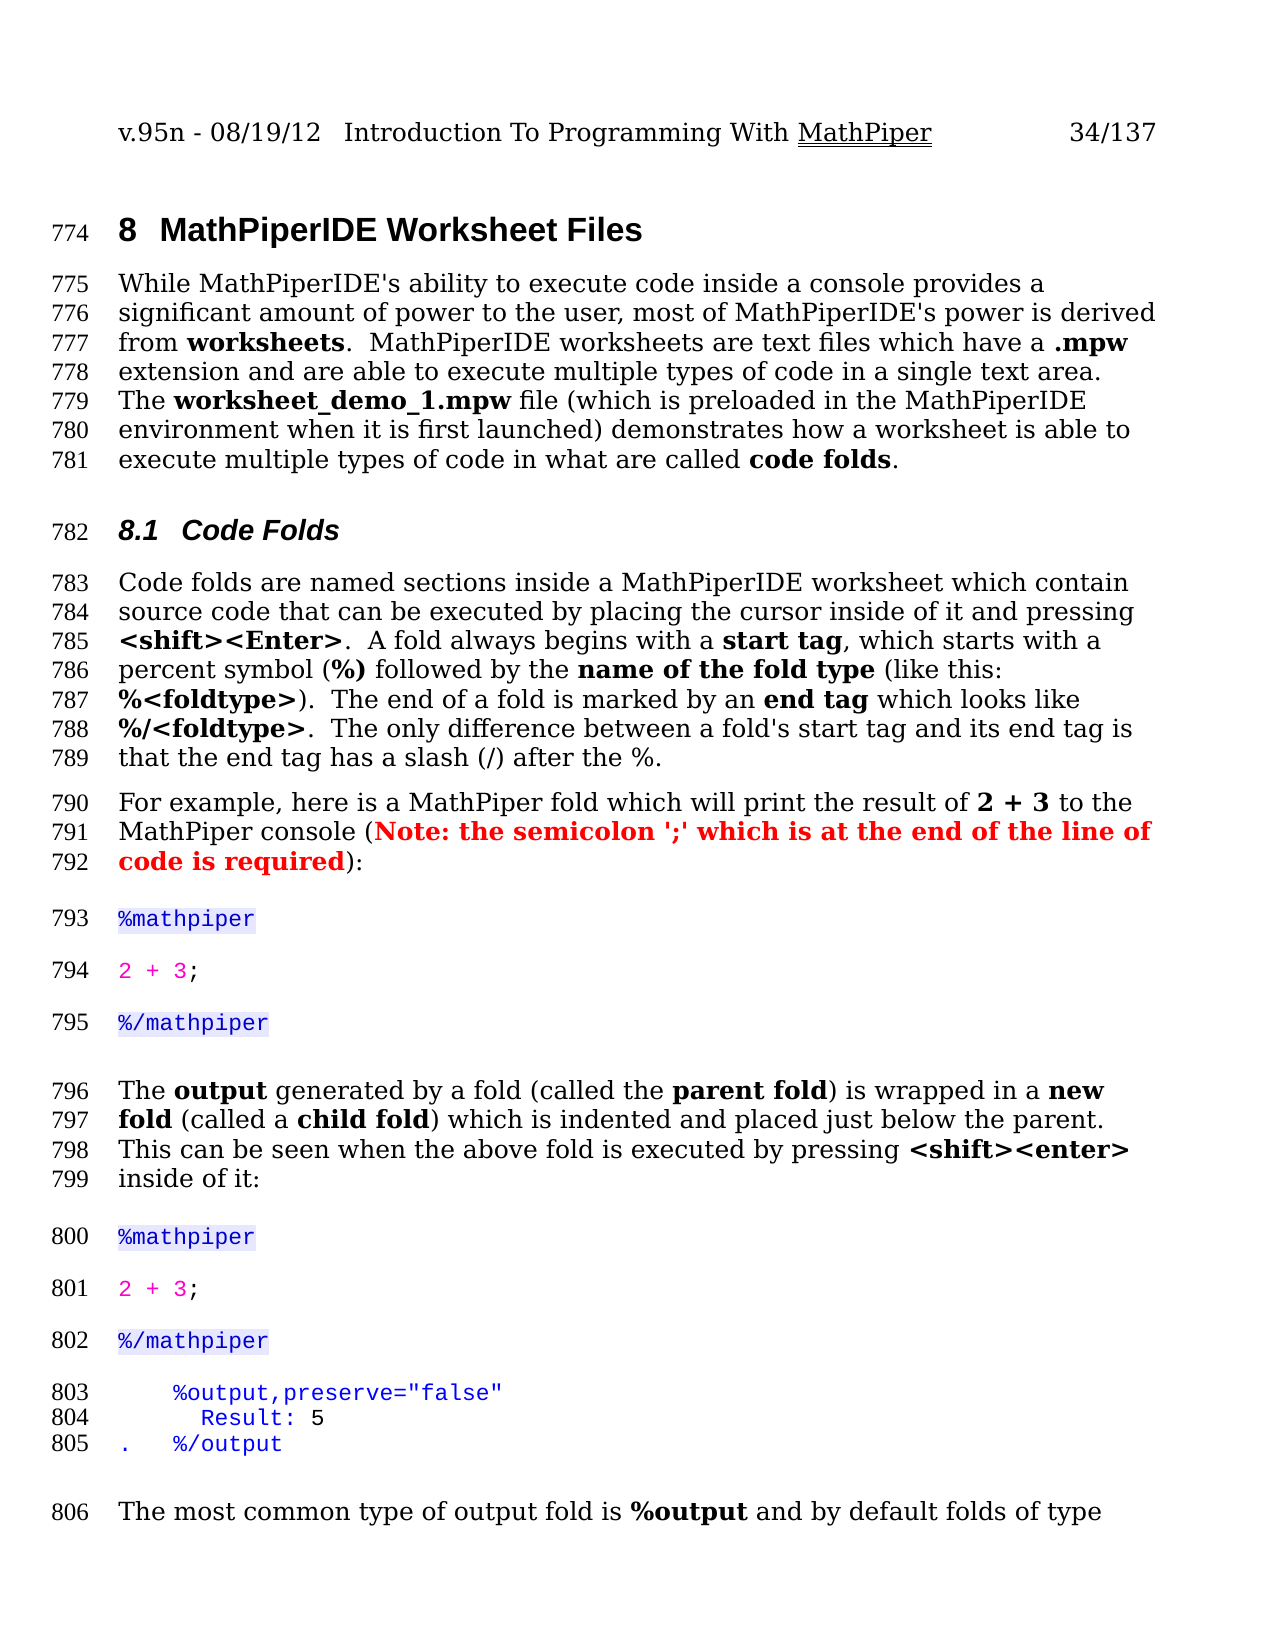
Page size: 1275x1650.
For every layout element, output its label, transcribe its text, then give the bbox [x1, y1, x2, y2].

subtitle MathPiperIDE Worksheet Files [118, 210, 1157, 248]
text %/mathpiper [118, 1329, 1157, 1355]
text . %/output [118, 1433, 1157, 1459]
text 2 + 3; [118, 1277, 1157, 1303]
text Code folds are named sections inside a MathPiperIDE worksheet which contain source code that can be executed by placing the cursor inside of it and pressing <shift><Enter>. A fold always begins with a start tag, which starts with a percent symbol (%) followed by the name of the fold type (like this: %<foldtype>). The end of a fold is marked by an end tag which looks like %/<foldtype>. The only difference between a fold's start tag and its end tag is that the end tag has a slash (/) after the %. [118, 568, 1157, 773]
text %/mathpiper [118, 1012, 1157, 1037]
subtitle Code Folds [118, 513, 1157, 547]
text Result: 5 [118, 1407, 1157, 1433]
text For example, here is a MathPiper fold which will print the result of 2 + 3 to the MathPiper console (Note: the semicolon ';' which is at the end of the line of code is required): [118, 788, 1157, 876]
text %mathpiper [118, 908, 1157, 934]
text 2 + 3; [118, 960, 1157, 986]
text While MathPiperIDE's ability to execute code inside a console provides a significant amount of power to the user, most of MathPiperIDE's power is derived from worksheets. MathPiperIDE worksheets are text files which have a .mpw extension and are able to execute multiple types of code in a single text area. The worksheet_demo_1.mpw file (which is preloaded in the MathPiperIDE environment when it is first launched) demonstrates how a worksheet is able to execute multiple types of code in what are called code folds. [118, 269, 1157, 474]
text %mathpiper [118, 1225, 1157, 1251]
text The most common type of output fold is %output and by default folds of type [118, 1497, 1157, 1526]
text The output generated by a fold (called the parent fold) is wrapped in a new fold (called a child fold) which is indented and placed just below the parent. This can be seen when the above fold is executed by pressing <shift><enter> inside of it: [118, 1076, 1157, 1193]
text %output,preserve="false" [118, 1381, 1157, 1407]
